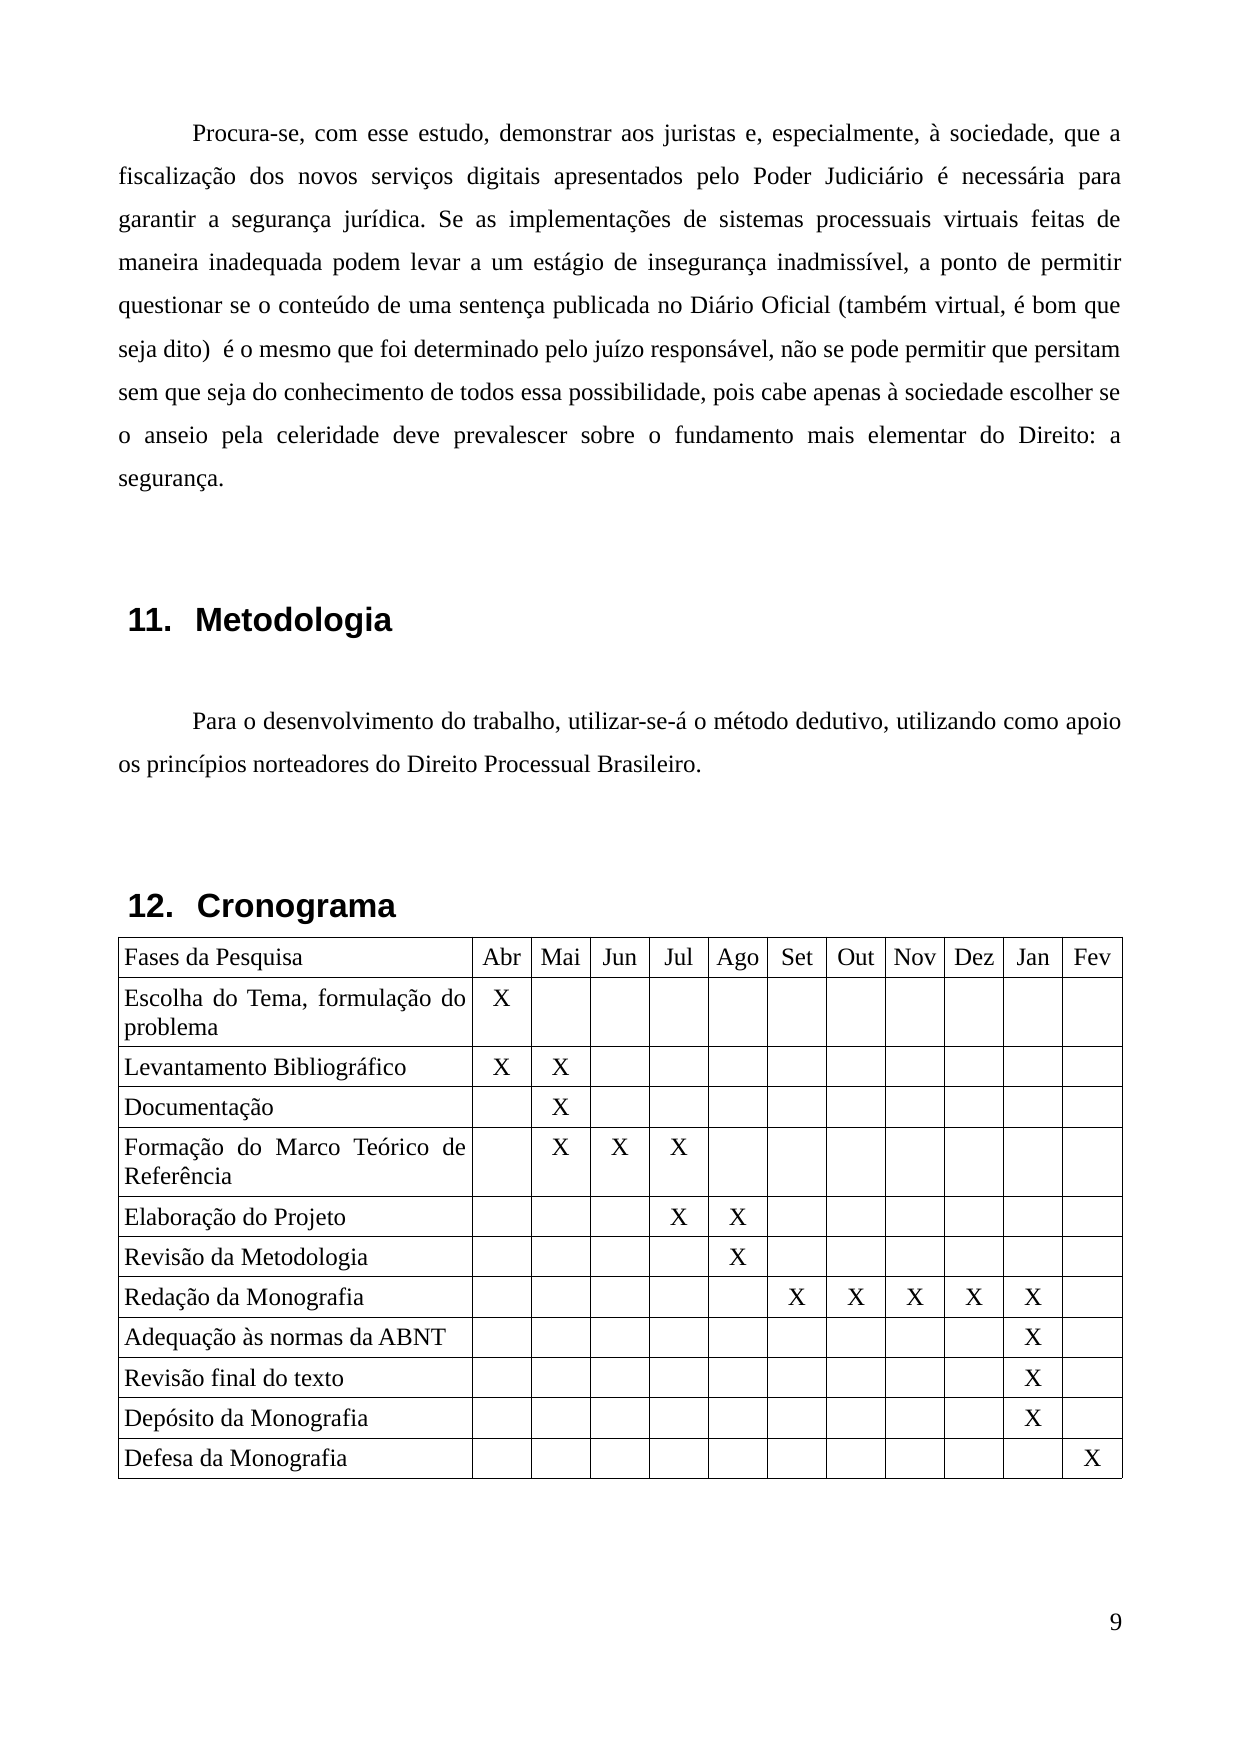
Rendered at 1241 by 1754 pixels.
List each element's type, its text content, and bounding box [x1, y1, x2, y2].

table_cell [532, 978, 590, 1046]
table_cell [473, 1318, 531, 1357]
table_cell [768, 1197, 826, 1236]
table_cell [591, 1318, 649, 1357]
table_cell [886, 1358, 944, 1397]
table_cell [886, 1439, 944, 1478]
table_cell Escolha do Tema, formulação do problema [119, 978, 472, 1046]
table_cell Formação do Marco Teórico de Referência [119, 1128, 472, 1196]
table_cell [1063, 1277, 1122, 1317]
table_cell X [532, 1047, 590, 1086]
table_cell Adequação às normas da ABNT [119, 1318, 472, 1357]
table_cell [827, 1237, 885, 1276]
table_cell [650, 1277, 708, 1317]
table_cell X [1063, 1439, 1122, 1478]
table_cell Levantamento Bibliográfico [119, 1047, 472, 1086]
table_cell [1063, 1128, 1122, 1196]
text Para o desenvolvimento do trabalho, utilizar-se-á o método dedutivo, utilizando como apoio os princípios norteadores do Direito Processual Brasileiro. [118, 706, 1122, 778]
table_cell [886, 1197, 944, 1236]
table_cell [591, 1358, 649, 1397]
table_cell [886, 1087, 944, 1127]
table_cell [532, 1277, 590, 1317]
table_cell [768, 1087, 826, 1127]
table_cell [532, 1398, 590, 1438]
table_cell [591, 1439, 649, 1478]
table_cell X [473, 978, 531, 1046]
table_cell [827, 1318, 885, 1357]
table_cell [591, 1197, 649, 1236]
table_cell [473, 1358, 531, 1397]
table_cell [709, 978, 767, 1046]
table_cell [1063, 1398, 1122, 1438]
table_header Jul [650, 938, 708, 977]
table_cell X [650, 1197, 708, 1236]
table_cell [827, 1439, 885, 1478]
table_cell [945, 1087, 1003, 1127]
table_cell Revisão final do texto [119, 1358, 472, 1397]
table_cell [650, 1047, 708, 1086]
table_cell X [1004, 1318, 1062, 1357]
table_cell [886, 1318, 944, 1357]
table_header Nov [886, 938, 944, 977]
table_cell [827, 1128, 885, 1196]
table_cell [768, 1128, 826, 1196]
table_cell X [945, 1277, 1003, 1317]
table_cell X [650, 1128, 708, 1196]
table_cell [1063, 1087, 1122, 1127]
table_cell X [1004, 1398, 1062, 1438]
table_cell [768, 1237, 826, 1276]
table_cell [1063, 1197, 1122, 1236]
table_cell [768, 1047, 826, 1086]
table_cell [532, 1358, 590, 1397]
table_cell [650, 1237, 708, 1276]
table_cell [1004, 1439, 1062, 1478]
table_header Abr [473, 938, 531, 977]
table_cell [532, 1439, 590, 1478]
table_cell [886, 978, 944, 1046]
table_cell [1063, 1358, 1122, 1397]
table_cell X [768, 1277, 826, 1317]
table_cell [709, 1277, 767, 1317]
table_cell [945, 1318, 1003, 1357]
table_cell [591, 1398, 649, 1438]
table_cell [886, 1047, 944, 1086]
table_cell Documentação [119, 1087, 472, 1127]
table_cell [473, 1128, 531, 1196]
table_header Jun [591, 938, 649, 977]
table_cell [768, 978, 826, 1046]
table_cell [945, 1358, 1003, 1397]
table_cell [1004, 1087, 1062, 1127]
table_cell [1004, 1047, 1062, 1086]
table_cell [827, 1047, 885, 1086]
table_cell Depósito da Monografia [119, 1398, 472, 1438]
table_cell [650, 1398, 708, 1438]
table_cell [768, 1318, 826, 1357]
subtitle Cronograma [118, 886, 1122, 924]
table_cell [1004, 978, 1062, 1046]
table_cell [473, 1197, 531, 1236]
table_cell X [827, 1277, 885, 1317]
table_cell X [886, 1277, 944, 1317]
table_cell [1004, 1237, 1062, 1276]
subtitle Metodologia [118, 599, 1122, 638]
table_cell [945, 1128, 1003, 1196]
table_cell [532, 1197, 590, 1236]
table_cell [473, 1277, 531, 1317]
table_cell [650, 1439, 708, 1478]
table_cell [886, 1128, 944, 1196]
table_cell [591, 1237, 649, 1276]
table_cell [945, 1398, 1003, 1438]
table_cell [709, 1047, 767, 1086]
table_cell [945, 1197, 1003, 1236]
table_cell [473, 1439, 531, 1478]
table_cell Revisão da Metodologia [119, 1237, 472, 1276]
table_cell X [591, 1128, 649, 1196]
table_cell [532, 1318, 590, 1357]
table_cell Elaboração do Projeto [119, 1197, 472, 1236]
table_cell [827, 1087, 885, 1127]
table_cell [709, 1087, 767, 1127]
table_cell [591, 1087, 649, 1127]
table_cell X [1004, 1277, 1062, 1317]
table_cell X [532, 1087, 590, 1127]
table_cell [591, 1277, 649, 1317]
table_cell [827, 1197, 885, 1236]
table_cell X [709, 1197, 767, 1236]
table_cell [768, 1358, 826, 1397]
table_header Ago [709, 938, 767, 977]
table_cell [709, 1128, 767, 1196]
table_header Set [768, 938, 826, 977]
table_cell X [709, 1237, 767, 1276]
table_cell [1004, 1128, 1062, 1196]
table_cell [473, 1237, 531, 1276]
table_cell [768, 1398, 826, 1438]
table_header Jan [1004, 938, 1062, 977]
table_cell X [532, 1128, 590, 1196]
table_cell [886, 1398, 944, 1438]
table_header Out [827, 938, 885, 977]
text Procura-se, com esse estudo, demonstrar aos juristas e, especialmente, à sociedade, que a fiscalização dos novos serviços digitais apresentados pelo Poder Judiciário é necessária para garantir a segurança jurídica. Se as implementações de sistemas processuais virtuais feitas de maneira inadequada podem levar a um estágio de insegurança inadmissível, a ponto de permitir questionar se o conteúdo de uma sentença publicada no Diário Oficial (também virtual, é bom que seja dito) é o mesmo que foi determinado pelo juízo responsável, não se pode permitir que persitam sem que seja do conhecimento de todos essa possibilidade, pois cabe apenas à sociedade escolher se o anseio pela celeridade deve prevalescer sobre o fundamento mais elementar do Direito: a segurança. [118, 118, 1122, 492]
table_cell X [1004, 1358, 1062, 1397]
table_cell [709, 1439, 767, 1478]
table_cell [650, 1358, 708, 1397]
table_cell [945, 1439, 1003, 1478]
table_cell [827, 1398, 885, 1438]
table_header Fev [1063, 938, 1122, 977]
table_header Mai [532, 938, 590, 977]
table_cell [591, 1047, 649, 1086]
table_cell [473, 1087, 531, 1127]
table_cell [591, 978, 649, 1046]
table_cell [1063, 978, 1122, 1046]
table_cell [827, 1358, 885, 1397]
table_cell [1004, 1197, 1062, 1236]
table_cell [650, 978, 708, 1046]
table_cell [886, 1237, 944, 1276]
table_cell [768, 1439, 826, 1478]
table_header Fases da Pesquisa [119, 938, 472, 977]
table_cell [945, 978, 1003, 1046]
table_cell Redação da Monografia [119, 1277, 472, 1317]
table_cell [532, 1237, 590, 1276]
table_cell [827, 978, 885, 1046]
table_cell [1063, 1047, 1122, 1086]
table_cell [1063, 1237, 1122, 1276]
table_header Dez [945, 938, 1003, 977]
table_cell [709, 1398, 767, 1438]
table_cell [709, 1318, 767, 1357]
table_cell [650, 1087, 708, 1127]
table_cell X [473, 1047, 531, 1086]
table_cell [650, 1318, 708, 1357]
table_cell [709, 1358, 767, 1397]
table_cell [1063, 1318, 1122, 1357]
table_cell [473, 1398, 531, 1438]
table_cell [945, 1047, 1003, 1086]
table_cell [945, 1237, 1003, 1276]
table_cell Defesa da Monografia [119, 1439, 472, 1478]
